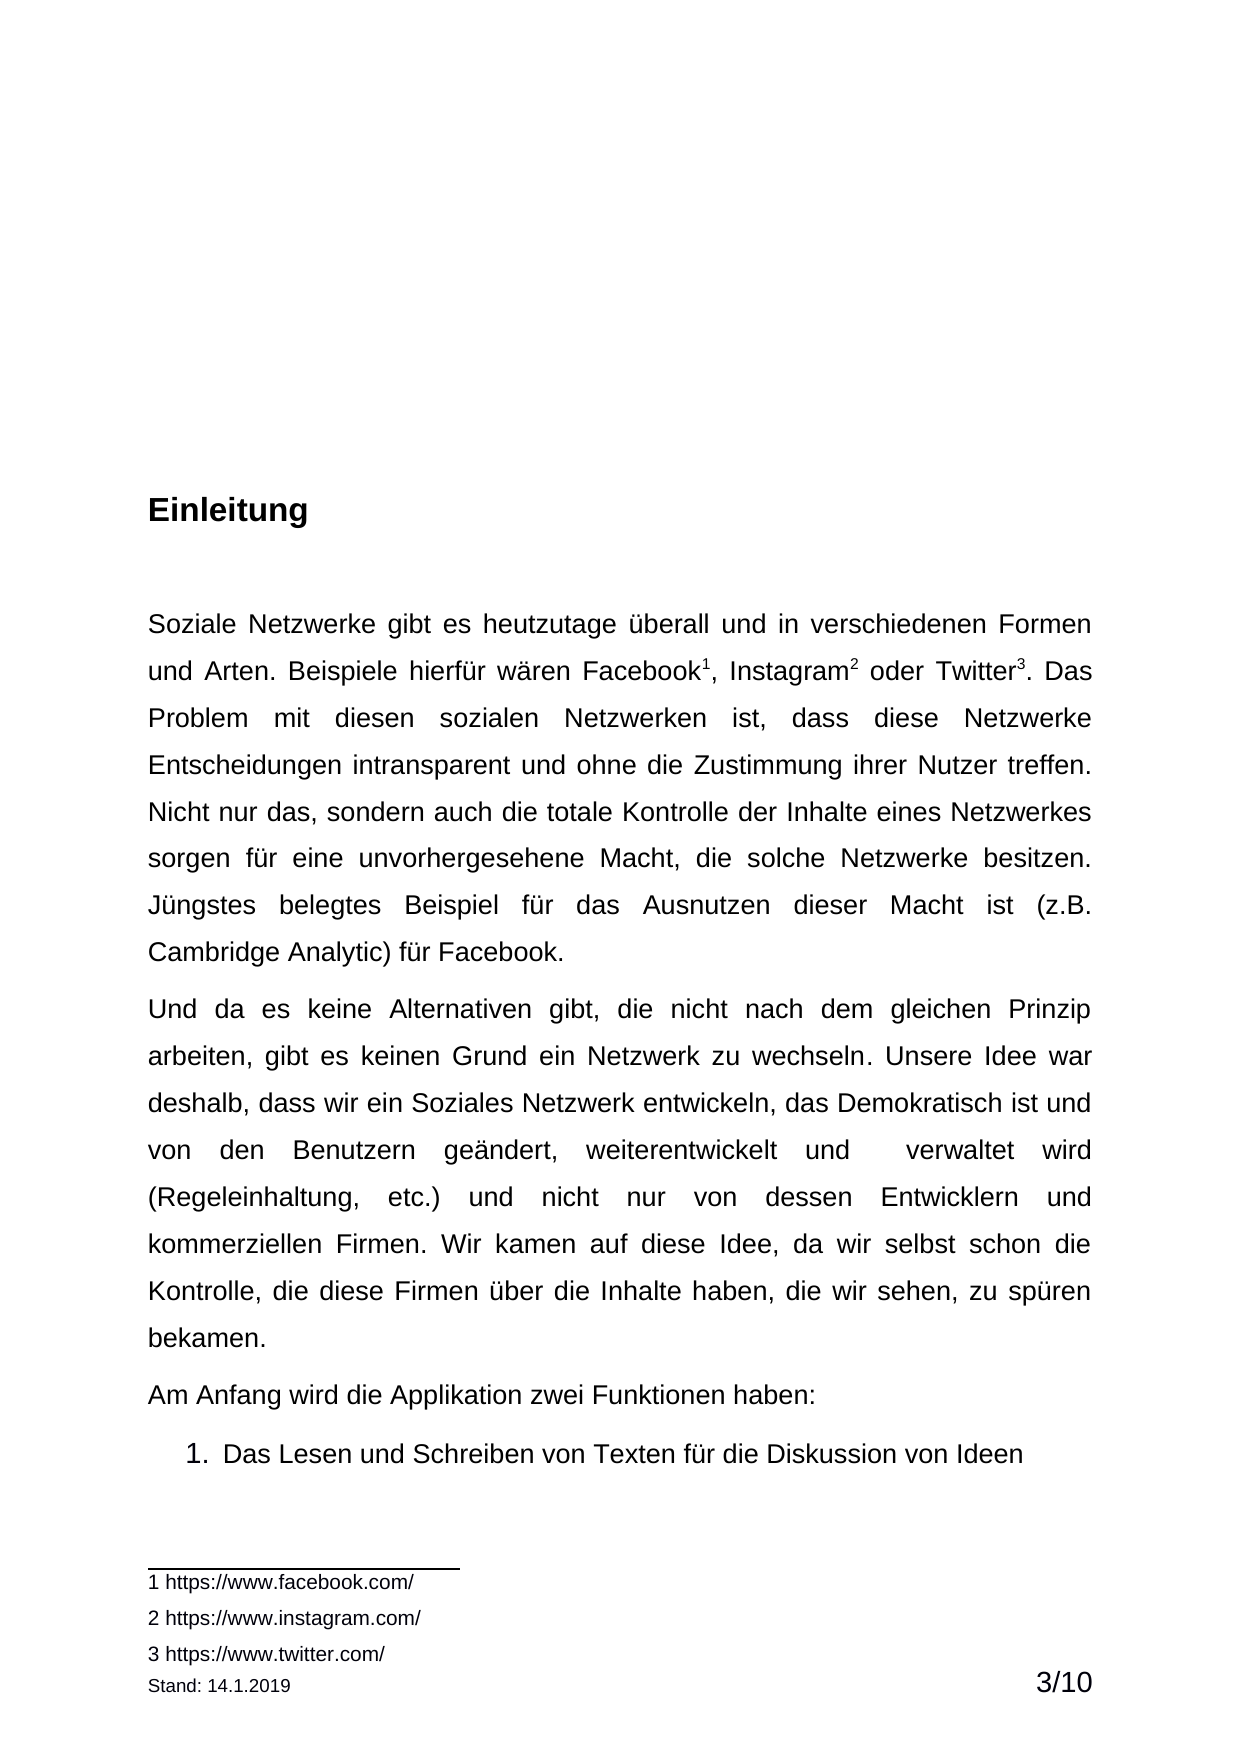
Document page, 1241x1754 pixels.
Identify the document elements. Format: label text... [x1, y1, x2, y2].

text https://www.twitter.com/ [148, 1641, 1092, 1665]
text https://www.facebook.com/ [148, 1569, 1092, 1593]
subtitle Einleitung [148, 490, 1092, 528]
text Und da es keine Alternativen gibt, die nicht nach dem gleichen Prinzip arbeiten, gibt es keinen Grund ein Netzwerk zu wechseln. Unsere Idee war deshalb, dass wir ein Soziales Netzwerk entwickeln, das Demokratisch ist und von den Benutzern geändert, weiterentwickelt und verwaltet wird (Regeleinhaltung, etc.) und nicht nur von dessen Entwicklern und kommerziellen Firmen. Wir kamen auf diese Idee, da wir selbst schon die Kontrolle, die diese Firmen über die Inhalte haben, die wir sehen, zu spüren bekamen. [148, 993, 1092, 1353]
text Soziale Netzwerke gibt es heutzutage überall und in verschiedenen Formen und Arten. Beispiele hierfür wären Facebook, Instagram oder Twitter. Das Problem mit diesen sozialen Netzwerken ist, dass diese Netzwerke Entscheidungen intransparent und ohne die Zustimmung ihrer Nutzer treffen. Nicht nur das, sondern auch die totale Kontrolle der Inhalte eines Netzwerkes sorgen für eine unvorhergesehene Macht, die solche Netzwerke besitzen. Jüngstes belegtes Beispiel für das Ausnutzen dieser Macht ist (z.B. Cambridge Analytic) für Facebook. [148, 608, 1092, 967]
list Das Lesen und Schreiben von Texten für die Diskussion von Ideen [185, 1436, 1092, 1470]
text Am Anfang wird die Applikation zwei Funktionen haben: [148, 1379, 1092, 1410]
text https://www.instagram.com/ [148, 1605, 1092, 1629]
